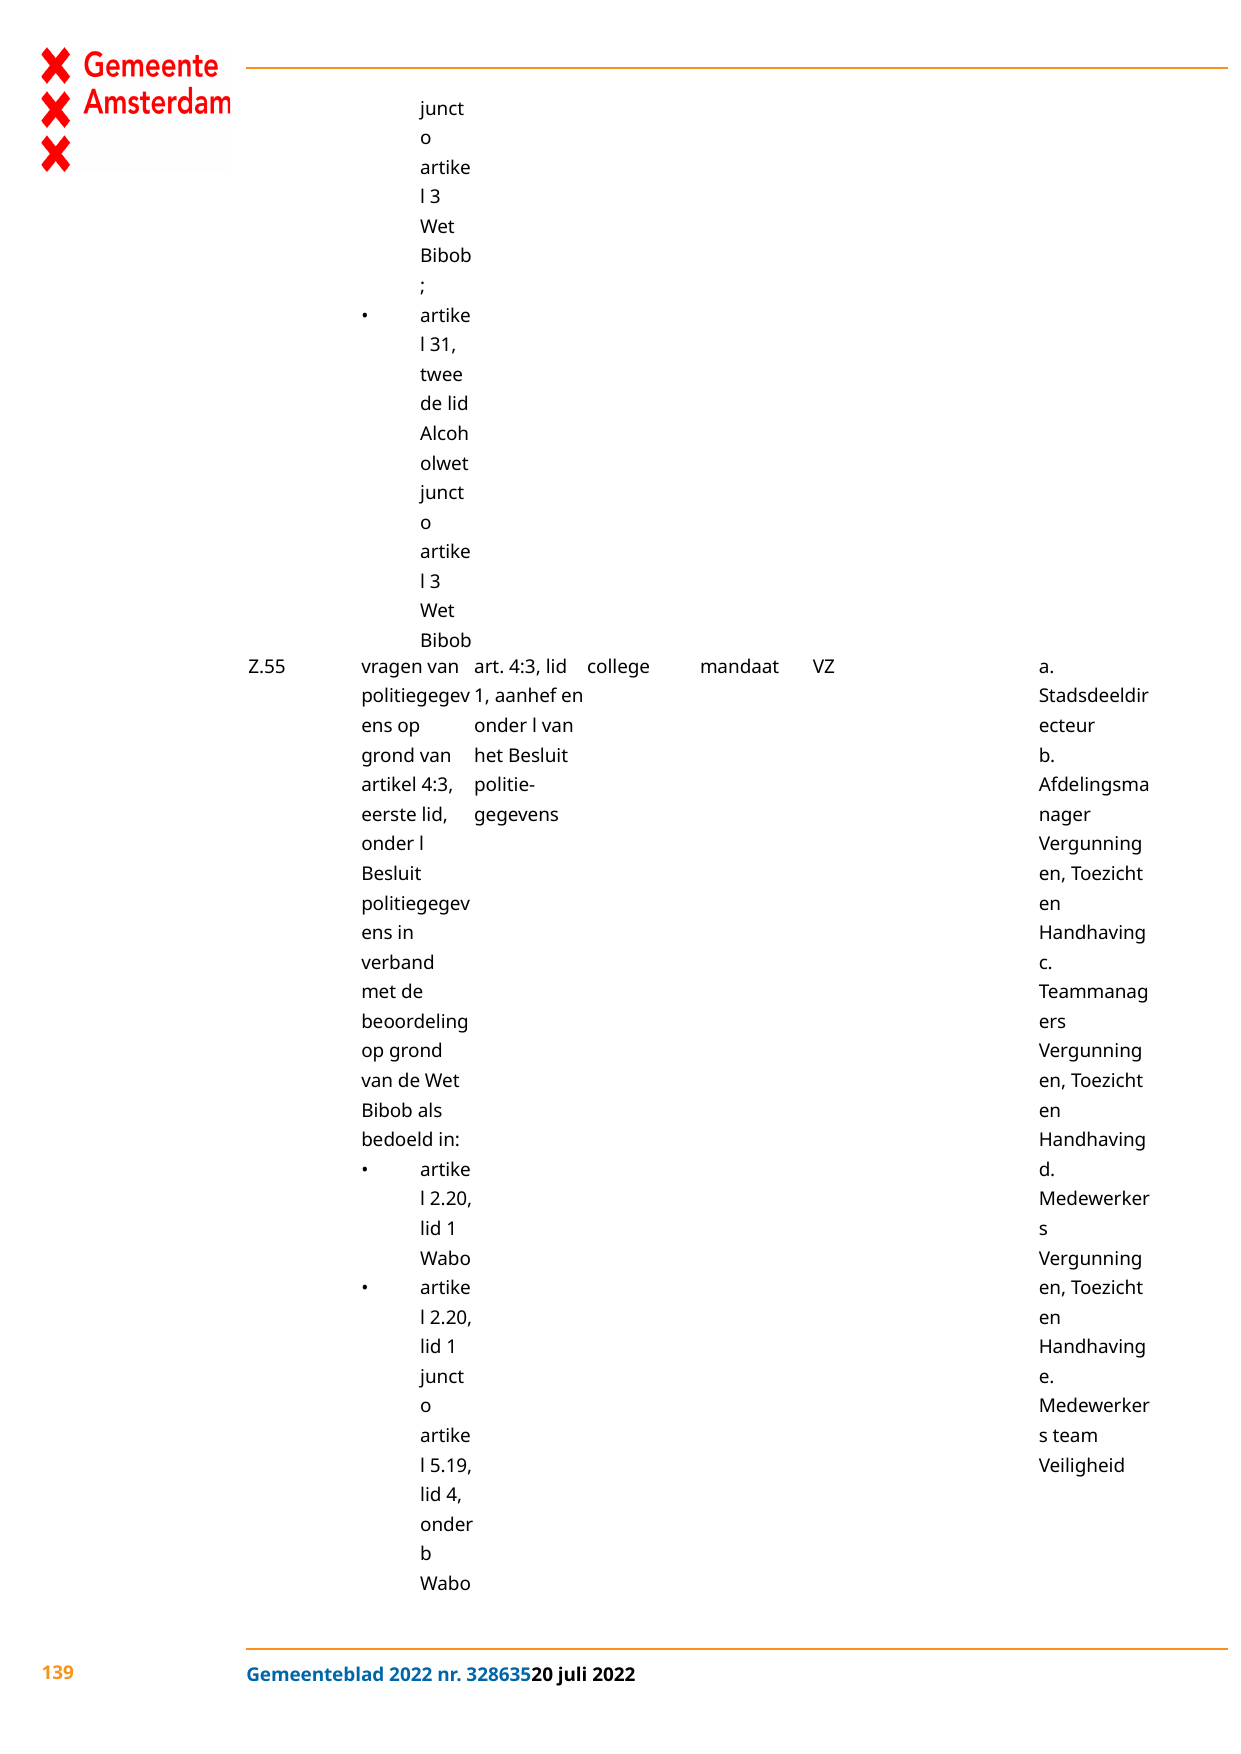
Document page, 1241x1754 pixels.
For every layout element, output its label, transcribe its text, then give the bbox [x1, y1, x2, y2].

picture [41, 47, 231, 172]
table_cell college [587, 653, 700, 1596]
table_cell [474, 95, 587, 653]
table_cell [700, 95, 813, 653]
table_cell VZ [813, 653, 926, 1596]
table_cell [926, 95, 1038, 653]
table_cell [1039, 95, 1152, 653]
table_cell vragen van politiegegevens op grond van artikel 4:3, eerste lid, onder l Besluit politiegegevens in verband met de beoordeling op grond van de Wet Bibob als bedoeld in: artikel 2.20, lid 1 Wabo artikel 2.20, lid 1 juncto artikel 5.19, lid 4, onder b Wabo [361, 653, 474, 1596]
table_cell [813, 95, 926, 653]
table_cell [587, 95, 700, 653]
table_cell [926, 653, 1038, 1596]
table_cell mandaat [700, 653, 813, 1596]
table_cell juncto artikel 3 Wet Bibob; artikel 31, tweede lid Alcoholwet juncto artikel 3 Wet Bibob [361, 95, 474, 653]
table_cell Z.55 [248, 653, 361, 1596]
table_cell a. Stadsdeeldirecteur b. Afdelingsmanager Vergunningen, Toezicht en Handhaving c. Teammanagers Vergunningen, Toezicht en Handhaving d. Medewerkers Vergunningen, Toezicht en Handhaving e. Medewerkers team Veiligheid [1039, 653, 1152, 1596]
table_cell art. 4:3, lid 1, aanhef en onder l van het Besluit politie-gegevens [474, 653, 587, 1596]
table_cell [248, 95, 361, 653]
